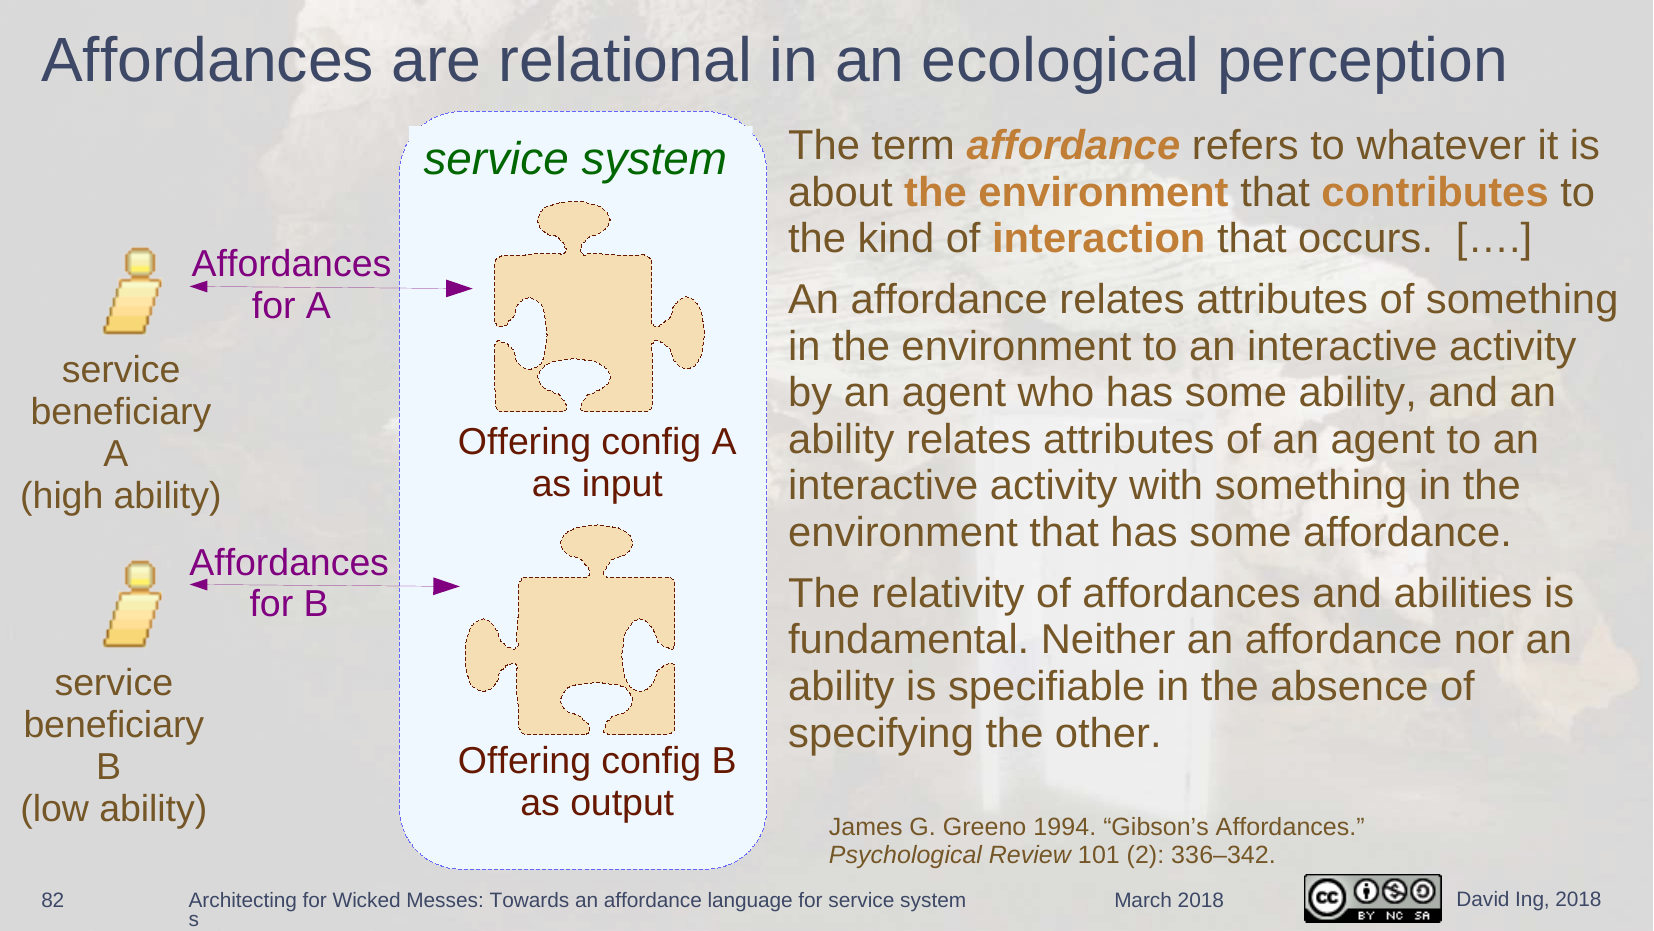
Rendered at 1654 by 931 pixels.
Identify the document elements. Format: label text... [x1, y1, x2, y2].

text_box The term affordance refers to whatever it is about the environment that contributes to the kind of interaction that occurs. [….] An affordance relates attributes of something in the environment to an interactive activity by an agent who has some ability, and an ability relates attributes of an agent to an interactive activity with something in the environment that has some affordance. The relativity of affordances and abilities is fundamental. Neither an affordance nor an ability is specifiable in the absence of specifying the other. [773, 114, 1643, 766]
picture [1304, 874, 1442, 923]
text_box service system [408, 126, 753, 193]
text_box service beneficiary A (high ability) [5, 341, 265, 525]
text_box Offering config B as output [443, 732, 762, 832]
text_box [421, 111, 746, 126]
text_box Solving for the optimal Problem solution involves analysis, research employing quantitative methods seeking optimal outcomes. Unfortunately, as conditions change, problems frequently do not remain solved or resolved but reappear, and usually in more complex forms. Furthermore, every solution and resolution generates new problems, ones that tend to be more complex than the ones solved or resolved. [0, 0, 1653, 931]
picture [85, 555, 185, 654]
picture [85, 242, 185, 341]
text_box Affordances for A [176, 235, 437, 334]
title Affordances are relational in an ecological perception [41, 30, 1613, 155]
text_box Affordances for B [174, 533, 434, 633]
text_box Offering config A as input [443, 413, 766, 513]
text_box service beneficiary B (low ability) [5, 654, 265, 838]
text_box [399, 134, 767, 870]
text_box James G. Greeno 1994. “Gibson’s Affordances.” Psychological Review 101 (2): 336–342. [828, 812, 1457, 869]
